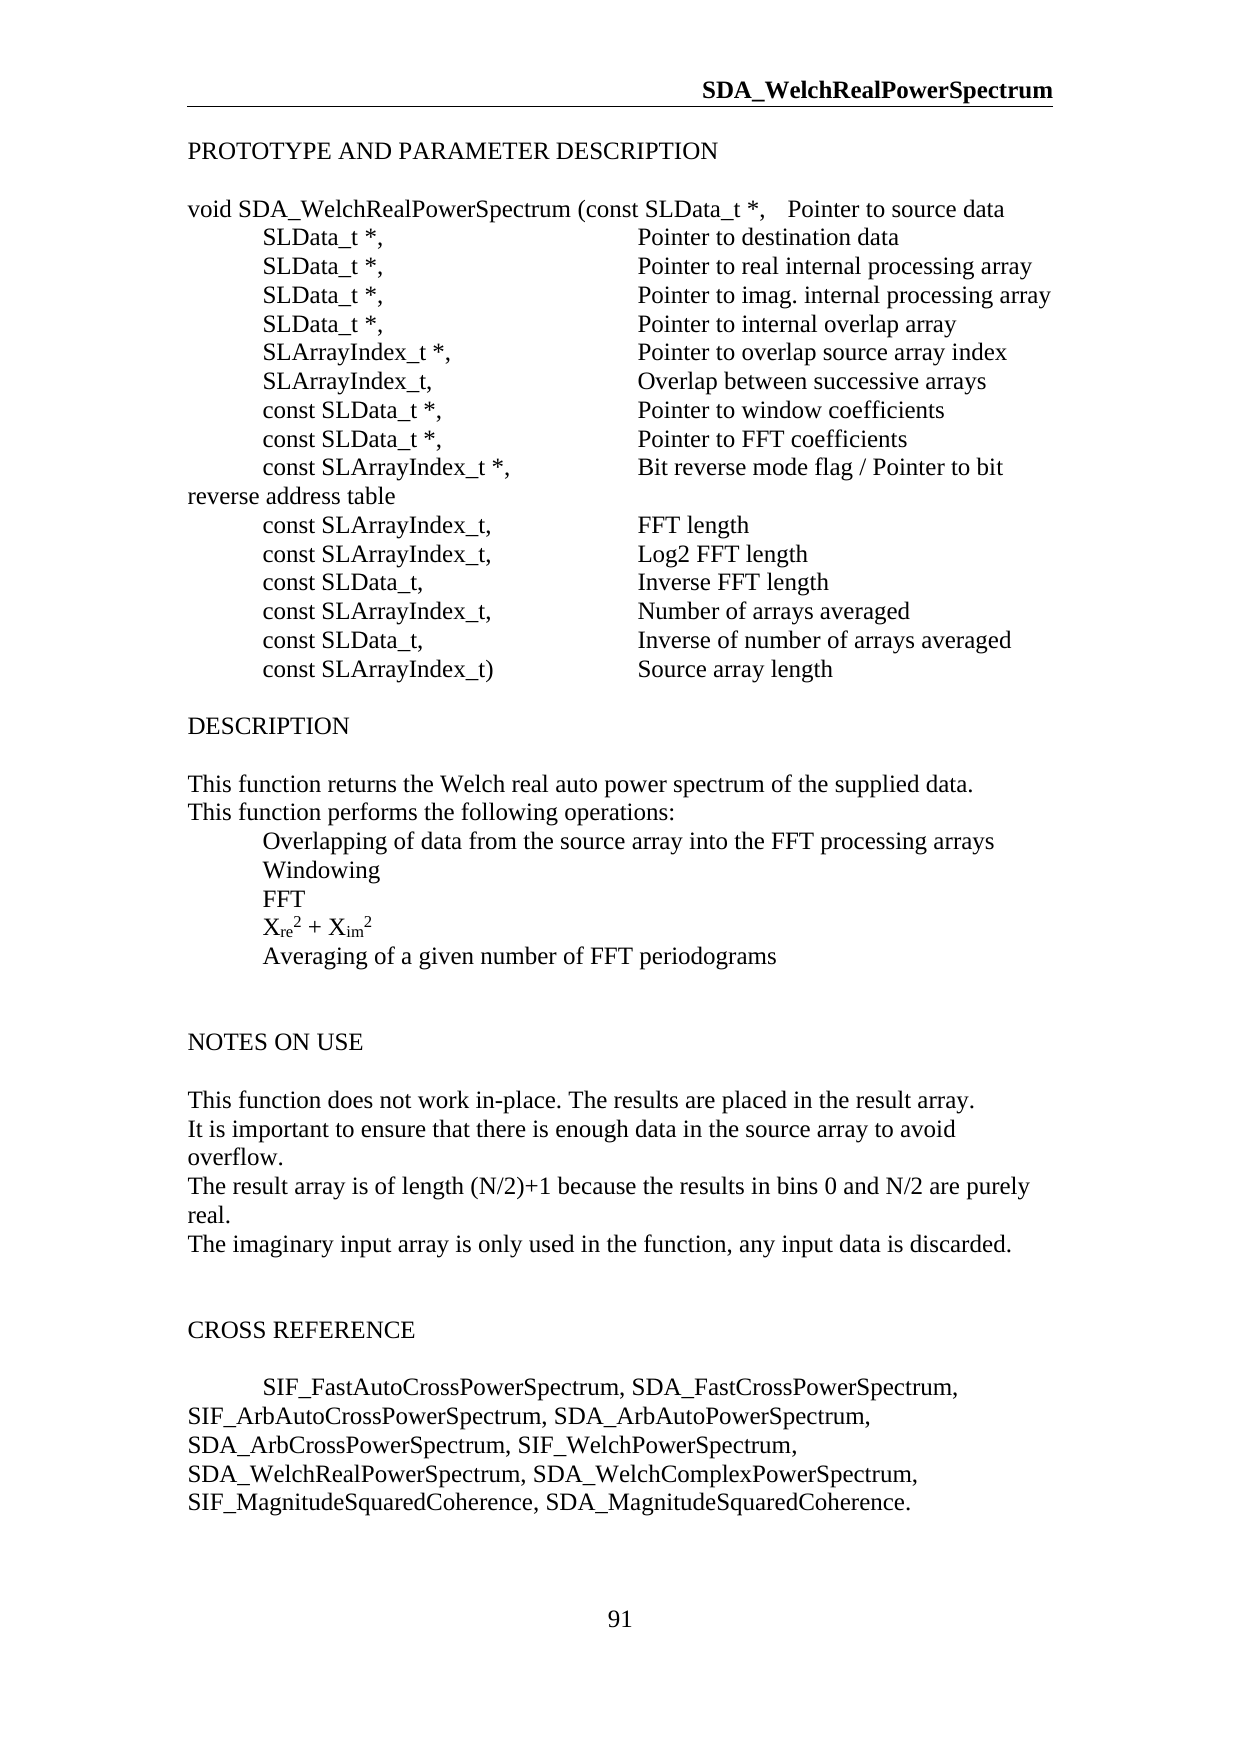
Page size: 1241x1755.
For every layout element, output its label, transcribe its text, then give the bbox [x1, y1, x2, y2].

text SIF_FastAutoCrossPowerSpectrum, SDA_FastCrossPowerSpectrum, SIF_ArbAutoCrossPowerSpectrum, SDA_ArbAutoPowerSpectrum, SDA_ArbCrossPowerSpectrum, SIF_WelchPowerSpectrum, SDA_WelchRealPowerSpectrum, SDA_WelchComplexPowerSpectrum, SIF_MagnitudeSquaredCoherence, SDA_MagnitudeSquaredCoherence. [187, 1372, 1053, 1516]
text const SLData_t, Inverse FFT length [187, 567, 1053, 596]
text const SLArrayIndex_t, Number of arrays averaged [187, 596, 1053, 625]
text SLArrayIndex_t, Overlap between successive arrays [187, 366, 1053, 395]
text This function performs the following operations: [187, 797, 1053, 826]
text const SLData_t *, Pointer to FFT coefficients [187, 424, 1053, 452]
text const SLData_t *, Pointer to window coefficients [187, 395, 1053, 424]
text SLData_t *, Pointer to destination data [187, 222, 1053, 251]
text NOTES ON USE [187, 1027, 1053, 1056]
text Overlapping of data from the source array into the FFT processing arrays [187, 826, 1053, 855]
text const SLArrayIndex_t, FFT length [187, 510, 1053, 539]
text The result array is of length (N/2)+1 because the results in bins 0 and N/2 are purely real. [187, 1171, 1053, 1229]
text Averaging of a given number of FFT periodograms [187, 941, 1053, 970]
text DESCRIPTION [187, 711, 1053, 740]
text The imaginary input array is only used in the function, any input data is discarded. [187, 1229, 1053, 1257]
text This function does not work in-place. The results are placed in the result array. [187, 1085, 1053, 1114]
text Windowing [187, 855, 1053, 884]
subtitle SDA_WelchRealPowerSpectrum [187, 75, 1053, 106]
text void SDA_WelchRealPowerSpectrum (const SLData_t *, Pointer to source data [187, 194, 1053, 222]
text PROTOTYPE AND PARAMETER DESCRIPTION [187, 136, 1053, 165]
text SLData_t *, Pointer to imag. internal processing array [187, 280, 1053, 309]
text It is important to ensure that there is enough data in the source array to avoid overflow. [187, 1114, 1053, 1171]
text CROSS REFERENCE [187, 1315, 1053, 1344]
text const SLData_t, Inverse of number of arrays averaged [187, 625, 1053, 654]
text const SLArrayIndex_t) Source array length [187, 654, 1053, 682]
text SLData_t *, Pointer to real internal processing array [187, 251, 1053, 280]
text SLArrayIndex_t *, Pointer to overlap source array index [187, 337, 1053, 366]
text const SLArrayIndex_t *, Bit reverse mode flag / Pointer to bit reverse address table [187, 452, 1053, 510]
text SLData_t *, Pointer to internal overlap array [187, 309, 1053, 337]
text Xre2 + Xim2 [187, 912, 1053, 941]
text This function returns the Welch real auto power spectrum of the supplied data. [187, 769, 1053, 797]
text FFT [187, 884, 1053, 912]
text const SLArrayIndex_t, Log2 FFT length [187, 539, 1053, 567]
